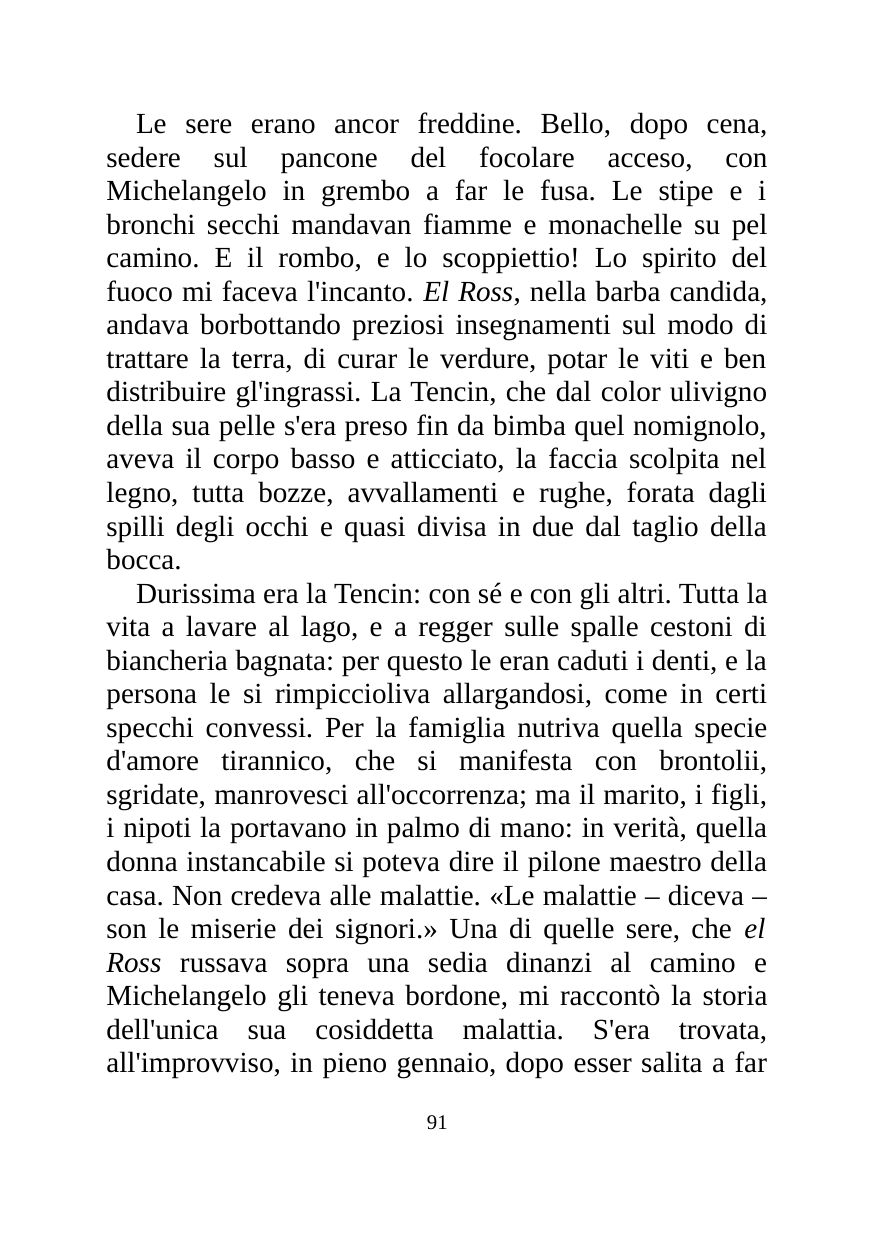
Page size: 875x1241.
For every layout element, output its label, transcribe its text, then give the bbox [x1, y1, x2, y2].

text Le sere erano ancor freddine. Bello, dopo cena, sedere sul pancone del focolare acceso, con Michelangelo in grembo a far le fusa. Le stipe e i bronchi secchi mandavan fiamme e monachelle su pel camino. E il rombo, e lo scoppiettio! Lo spirito del fuoco mi faceva l'incanto. El Ross, nella barba candida, andava borbottando preziosi insegnamenti sul modo di trattare la terra, di curar le verdure, potar le viti e ben distribuire gl'ingrassi. La Tencin, che dal color ulivigno della sua pelle s'era preso fin da bimba quel nomignolo, aveva il corpo basso e atticciato, la faccia scolpita nel legno, tutta bozze, avvallamenti e rughe, forata dagli spilli degli occhi e quasi divisa in due dal taglio della bocca. [106, 106, 768, 576]
text Durissima era la Tencin: con sé e con gli altri. Tutta la vita a lavare al lago, e a regger sulle spalle cestoni di biancheria bagnata: per questo le eran caduti i denti, e la persona le si rimpiccioliva allargandosi, come in certi specchi convessi. Per la famiglia nutriva quella specie d'amore tirannico, che si manifesta con brontolii, sgridate, manrovesci all'occorrenza; ma il marito, i figli, i nipoti la portavano in palmo di mano: in verità, quella donna instancabile si poteva dire il pilone maestro della casa. Non credeva alle malattie. «Le malattie – diceva – son le miserie dei signori.» Una di quelle sere, che el Ross russava sopra una sedia dinanzi al camino e Michelangelo gli teneva bordone, mi raccontò la storia dell'unica sua cosiddetta malattia. S'era trovata, all'improvviso, in pieno gennaio, dopo esser salita a far [106, 576, 768, 1079]
